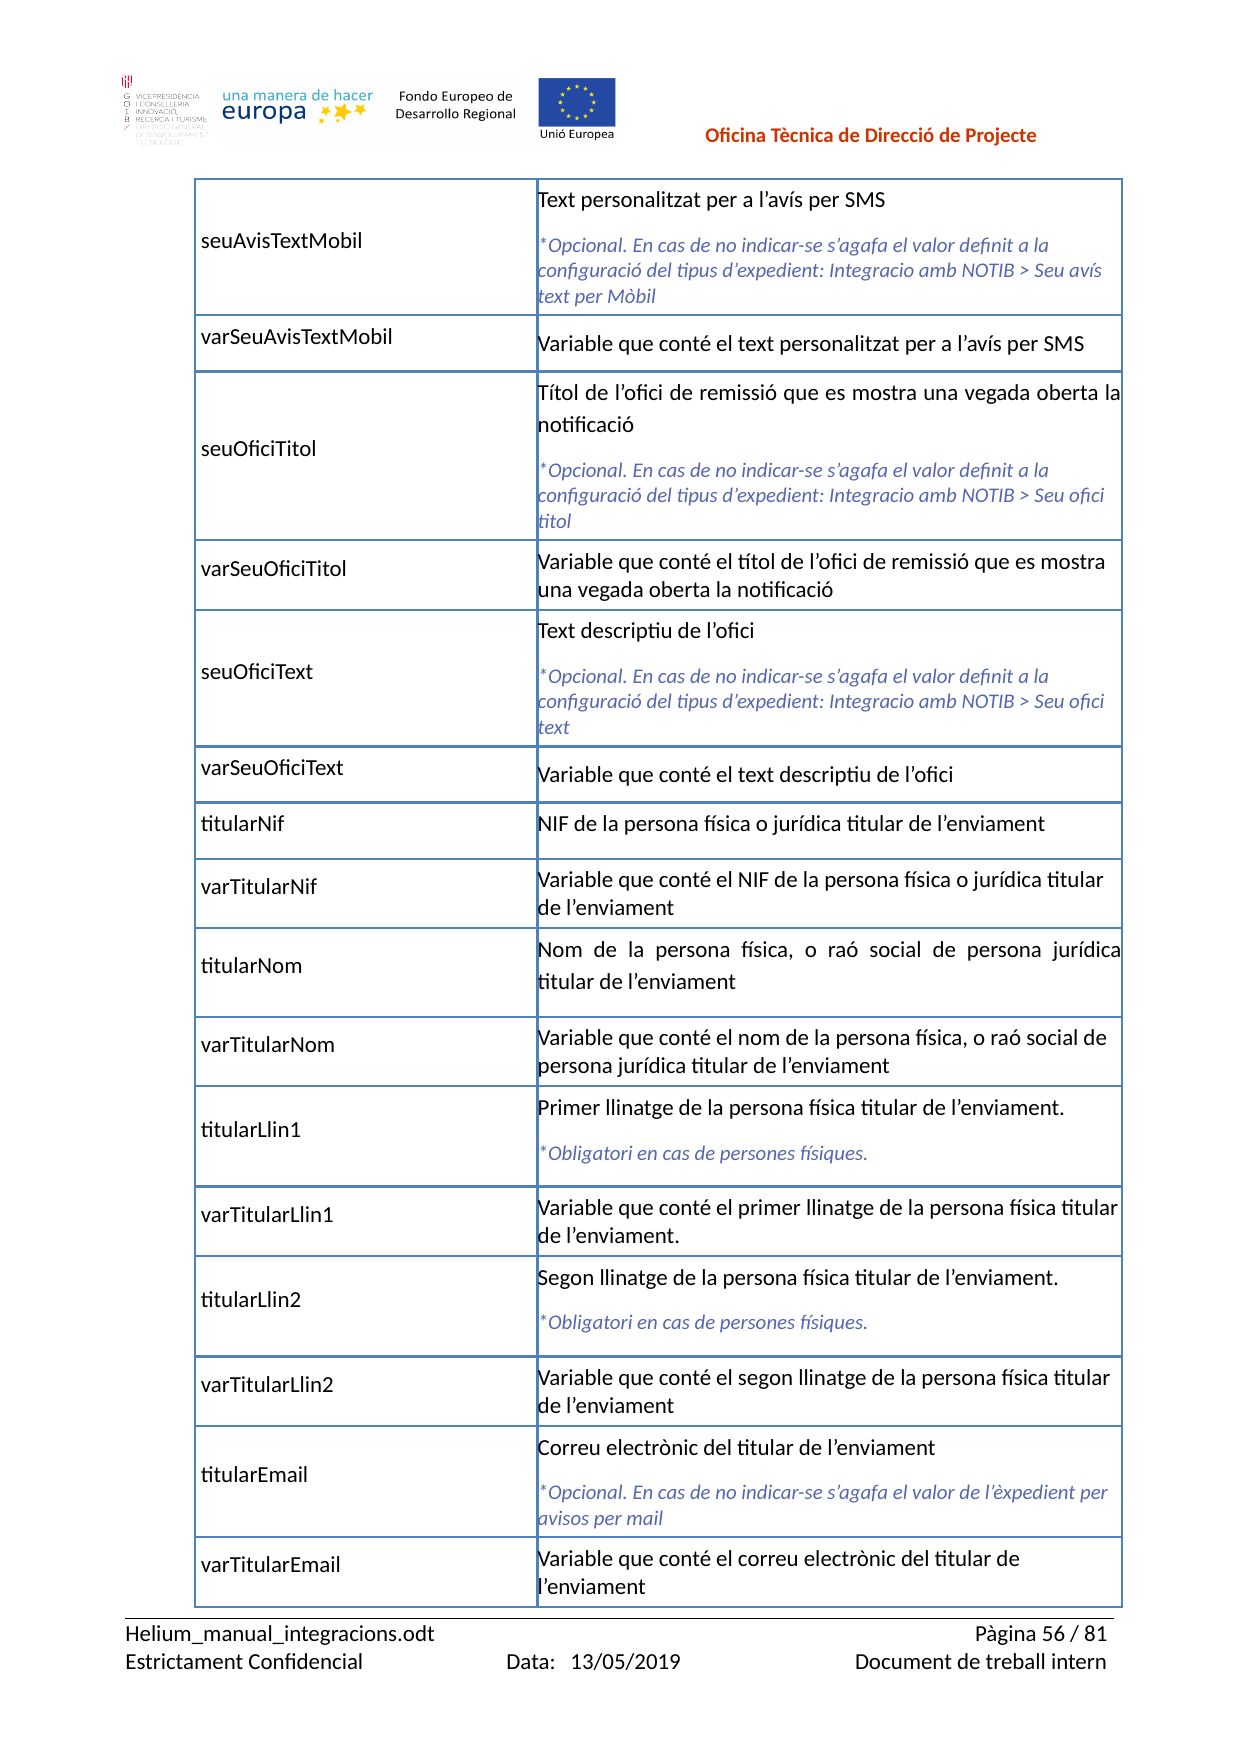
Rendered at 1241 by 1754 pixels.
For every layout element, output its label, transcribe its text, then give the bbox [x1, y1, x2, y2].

table_cell Correu electrònic del titular de l’enviament *Opcional. En cas de no indicar-se s’agafa el valor de l’èxpedient per avisos per mail [539, 1427, 1121, 1536]
table_cell Variable que conté el correu electrònic del titular de l’enviament [539, 1538, 1121, 1606]
table_cell varTitularEmail [196, 1538, 536, 1606]
table_cell Text personalitzat per a l’avís per SMS *Opcional. En cas de no indicar-se s’agafa el valor definit a la configuració del tipus d’expedient: Integracio amb NOTIB > Seu avís text per Mòbil [539, 180, 1121, 314]
table_cell Variable que conté el títol de l’ofici de remissió que es mostra una vegada oberta la notificació [539, 541, 1121, 609]
table_cell Nom de la persona física, o raó social de persona jurídica titular de l’enviament [539, 929, 1121, 1016]
picture [118, 73, 213, 147]
table_cell seuOficiTitol [196, 373, 536, 539]
table_cell Variable que conté el segon llinatge de la persona física titular de l’enviament [539, 1358, 1121, 1425]
table_cell titularNom [196, 929, 536, 1016]
table_cell varTitularLlin1 [196, 1188, 536, 1255]
table_cell Segon llinatge de la persona física titular de l’enviament. *Obligatori en cas de persones físiques. [539, 1257, 1121, 1355]
table_cell varTitularLlin2 [196, 1358, 536, 1425]
table_cell titularLlin1 [196, 1087, 536, 1185]
table_cell varSeuOficiTitol [196, 541, 536, 609]
table_cell Variable que conté el text descriptiu de l’ofici [539, 748, 1121, 801]
table_cell titularEmail [196, 1427, 536, 1536]
table_cell varSeuOficiText [196, 748, 536, 801]
table_cell titularNif [196, 804, 536, 858]
table_cell Títol de l’ofici de remissió que es mostra una vegada oberta la notificació *Opcional. En cas de no indicar-se s’agafa el valor definit a la configuració del tipus d’expedient: Integracio amb NOTIB > Seu ofici titol [539, 373, 1121, 539]
table_cell titularLlin2 [196, 1257, 536, 1355]
table_cell NIF de la persona física o jurídica titular de l’enviament [539, 804, 1121, 858]
table_cell Variable que conté el nom de la persona física, o raó social de persona jurídica titular de l’enviament [539, 1018, 1121, 1085]
table_cell varSeuAvisTextMobil [196, 316, 536, 370]
table_cell seuOficiText [196, 611, 536, 745]
table_cell Primer llinatge de la persona física titular de l’enviament. *Obligatori en cas de persones físiques. [539, 1087, 1121, 1185]
table_cell Variable que conté el NIF de la persona física o jurídica titular de l’enviament [539, 860, 1121, 927]
table_cell Variable que conté el text personalitzat per a l’avís per SMS [539, 316, 1121, 370]
table_cell varTitularNif [196, 860, 536, 927]
picture [219, 73, 621, 147]
table_cell Variable que conté el primer llinatge de la persona física titular de l’enviament. [539, 1188, 1121, 1255]
table_cell Text descriptiu de l’ofici *Opcional. En cas de no indicar-se s’agafa el valor definit a la configuració del tipus d’expedient: Integracio amb NOTIB > Seu ofici text [539, 611, 1121, 745]
table_cell seuAvisTextMobil [196, 180, 536, 314]
table_cell varTitularNom [196, 1018, 536, 1085]
